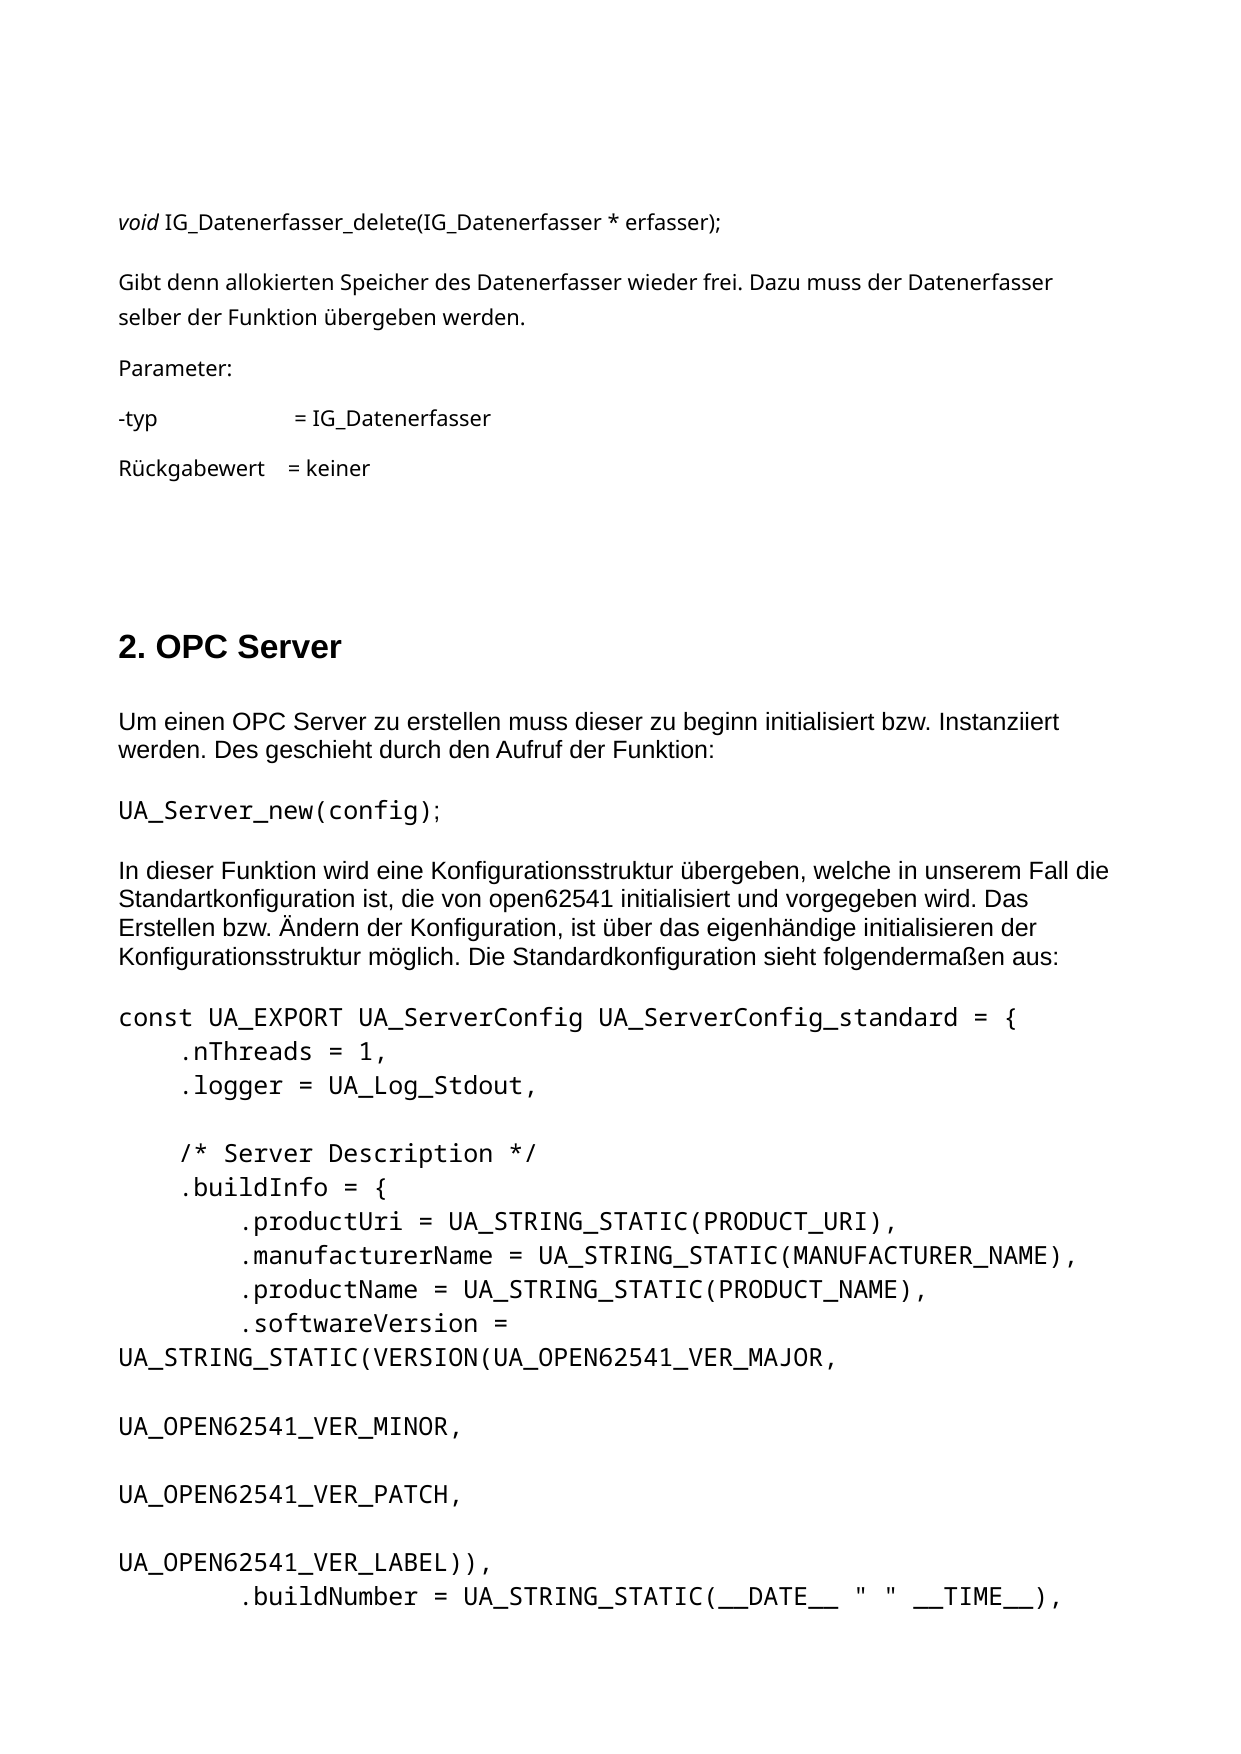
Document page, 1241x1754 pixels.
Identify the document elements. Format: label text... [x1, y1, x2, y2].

text const UA_EXPORT UA_ServerConfig UA_ServerConfig_standard = { [118, 999, 1122, 1033]
text UA_OPEN62541_VER_LABEL)), [118, 1510, 1122, 1578]
text Rückgabewert = keiner [118, 453, 1122, 483]
text Gibt denn allokierten Speicher des Datenerfasser wieder frei. Dazu muss der Datenerfasser selber der Funktion übergeben werden. [118, 267, 1122, 332]
text Um einen OPC Server zu erstellen muss dieser zu beginn initialisiert bzw. Instanziiert werden. Des geschieht durch den Aufruf der Funktion: [118, 707, 1122, 764]
text -typ = IG_Datenerfasser [118, 403, 1122, 433]
text .buildNumber = UA_STRING_STATIC(__DATE__ " " __TIME__), [118, 1578, 1122, 1613]
text /* Server Description */ [118, 1136, 1122, 1170]
text .productUri = UA_STRING_STATIC(PRODUCT_URI), [118, 1204, 1122, 1238]
text .softwareVersion = UA_STRING_STATIC(VERSION(UA_OPEN62541_VER_MAJOR, [118, 1306, 1122, 1374]
subtitle 2. OPC Server [118, 627, 1122, 665]
text void IG_Datenerfasser_delete(IG_Datenerfasser * erfasser); [118, 207, 1122, 237]
text .nThreads = 1, [118, 1033, 1122, 1068]
text .manufacturerName = UA_STRING_STATIC(MANUFACTURER_NAME), [118, 1238, 1122, 1272]
text UA_OPEN62541_VER_PATCH, [118, 1442, 1122, 1510]
text Parameter: [118, 353, 1122, 382]
text In dieser Funktion wird eine Konfigurationsstruktur übergeben, welche in unserem Fall die Standartkonfiguration ist, die von open62541 initialisiert und vorgegeben wird. Das Erstellen bzw. Ändern der Konfiguration, ist über das eigenhändige initialisieren der Konfigurationsstruktur möglich. Die Standardkonfiguration sieht folgendermaßen aus: [118, 856, 1122, 971]
text .buildInfo = { [118, 1170, 1122, 1204]
text .logger = UA_Log_Stdout, [118, 1068, 1122, 1102]
text .productName = UA_STRING_STATIC(PRODUCT_NAME), [118, 1272, 1122, 1306]
text UA_OPEN62541_VER_MINOR, [118, 1374, 1122, 1442]
text UA_Server_new(config); [118, 793, 1122, 827]
